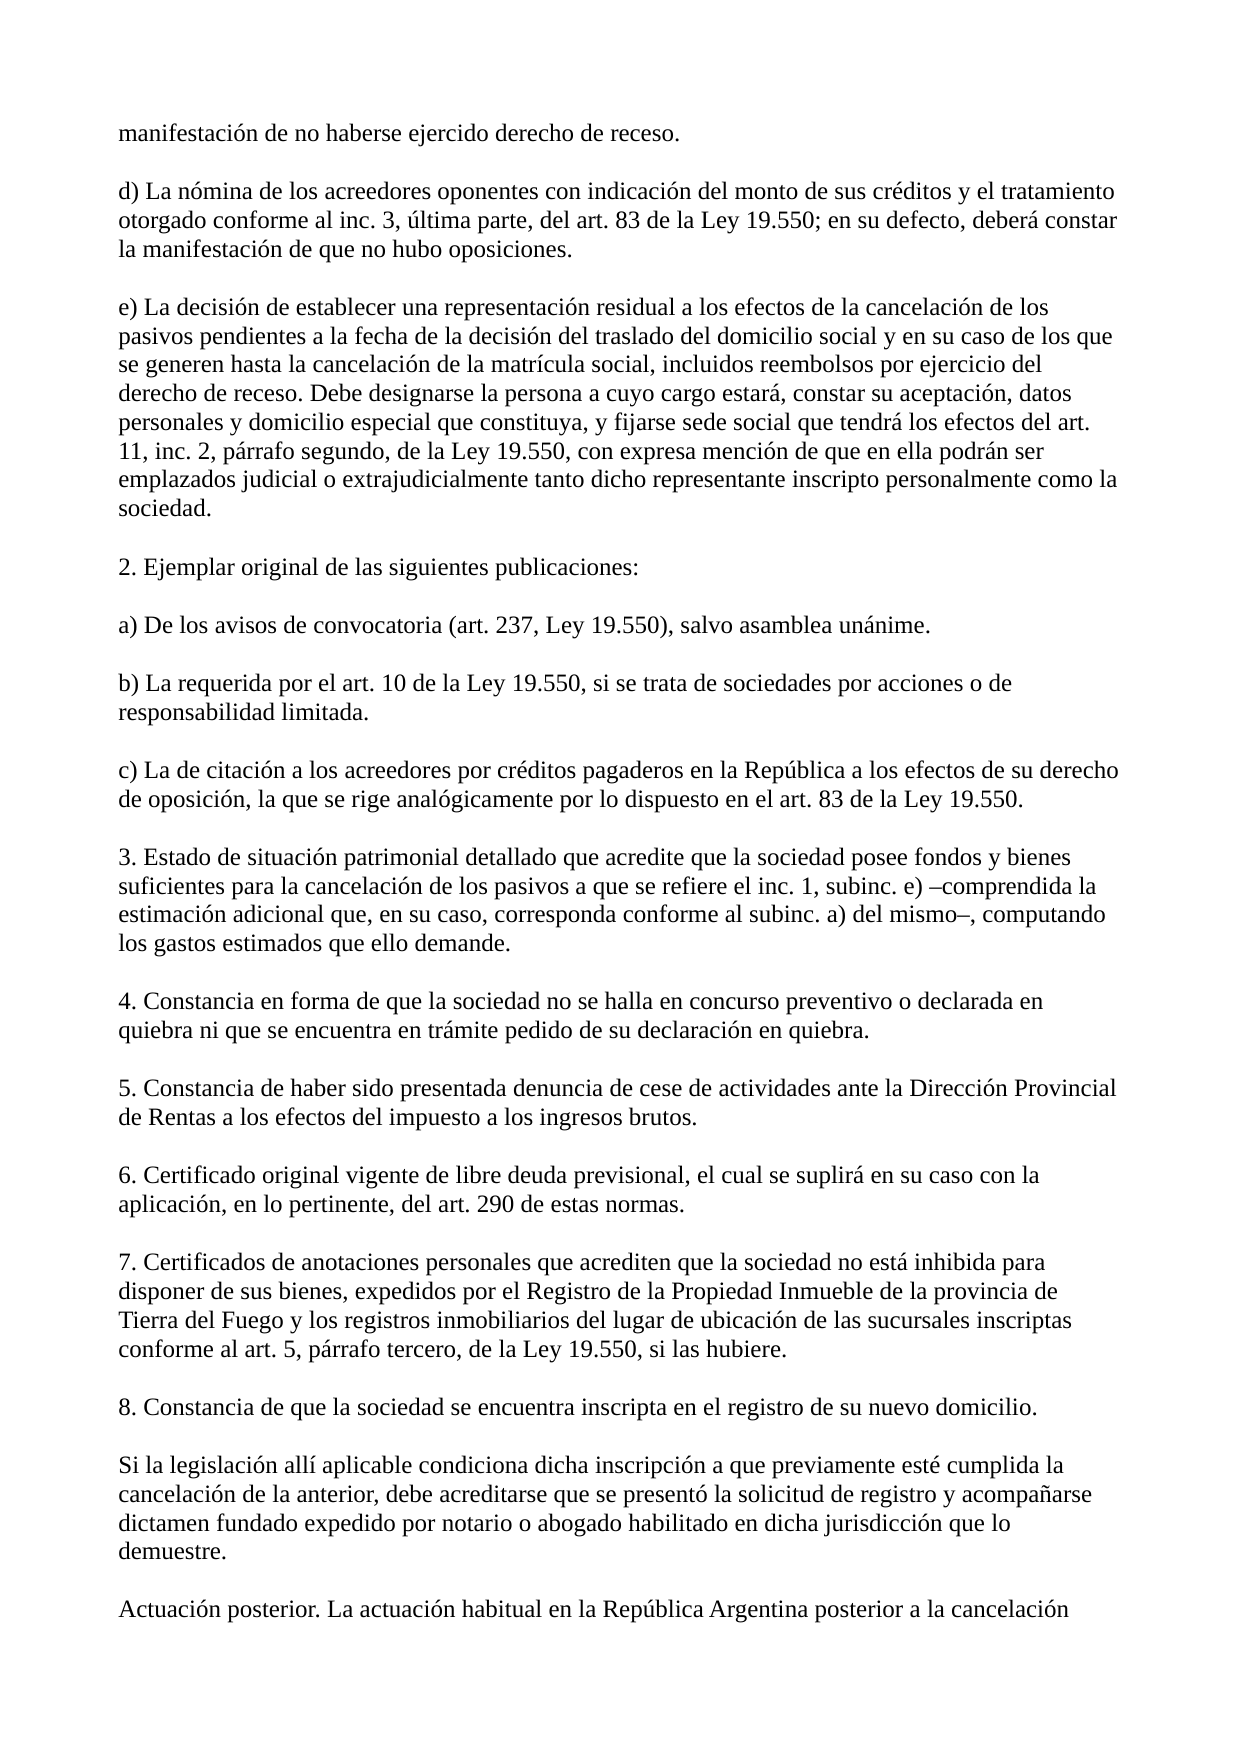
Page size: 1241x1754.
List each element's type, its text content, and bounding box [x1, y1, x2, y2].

table_header manifestación de no haberse ejercido derecho de receso. d) La nómina de los acreedores oponentes con indicación del monto de sus créditos y el tratamiento otorgado conforme al inc. 3, última parte, del art. 83 de la Ley 19.550; en su defecto, deberá constar la manifestación de que no hubo oposiciones. e) La decisión de establecer una representación residual a los efectos de la cancelación de los pasivos pendientes a la fecha de la decisión del traslado del domicilio social y en su caso de los que se generen hasta la cancelación de la matrícula social, incluidos reembolsos por ejercicio del derecho de receso. Debe designarse la persona a cuyo cargo estará, constar su aceptación, datos personales y domicilio especial que constituya, y fijarse sede social que tendrá los efectos del art. 11, inc. 2, párrafo segundo, de la Ley 19.550, con expresa mención de que en ella podrán ser emplazados judicial o extrajudicialmente tanto dicho representante inscripto personalmente como la sociedad. 2. Ejemplar original de las siguientes publicaciones: a) De los avisos de convocatoria (art. 237, Ley 19.550), salvo asamblea unánime. b) La requerida por el art. 10 de la Ley 19.550, si se trata de sociedades por acciones o de responsabilidad limitada. c) La de citación a los acreedores por créditos pagaderos en la República a los efectos de su derecho de oposición, la que se rige analógicamente por lo dispuesto en el art. 83 de la Ley 19.550. 3. Estado de situación patrimonial detallado que acredite que la sociedad posee fondos y bienes suficientes para la cancelación de los pasivos a que se refiere el inc. 1, subinc. e) –comprendida la estimación adicional que, en su caso, corresponda conforme al subinc. a) del mismo–, computando los gastos estimados que ello demande. 4. Constancia en forma de que la sociedad no se halla en concurso preventivo o declarada en quiebra ni que se encuentra en trámite pedido de su declaración en quiebra. 5. Constancia de haber sido presentada denuncia de cese de actividades ante la Dirección Provincial de Rentas a los efectos del impuesto a los ingresos brutos. 6. Certificado original vigente de libre deuda previsional, el cual se suplirá en su caso con la aplicación, en lo pertinente, del art. 290 de estas normas. 7. Certificados de anotaciones personales que acrediten que la sociedad no está inhibida para disponer de sus bienes, expedidos por el Registro de la Propiedad Inmueble de la provincia de Tierra del Fuego y los registros inmobiliarios del lugar de ubicación de las sucursales inscriptas conforme al art. 5, párrafo tercero, de la Ley 19.550, si las hubiere. 8. Constancia de que la sociedad se encuentra inscripta en el registro de su nuevo domicilio. Si la legislación allí aplicable condiciona dicha inscripción a que previamente esté cumplida la cancelación de la anterior, debe acreditarse que se presentó la solicitud de registro y acompañarse dictamen fundado expedido por notario o abogado habilitado en dicha jurisdicción que lo demuestre. Actuación posterior. La actuación habitual en la República Argentina posterior a la cancelación [118, 118, 1122, 1623]
